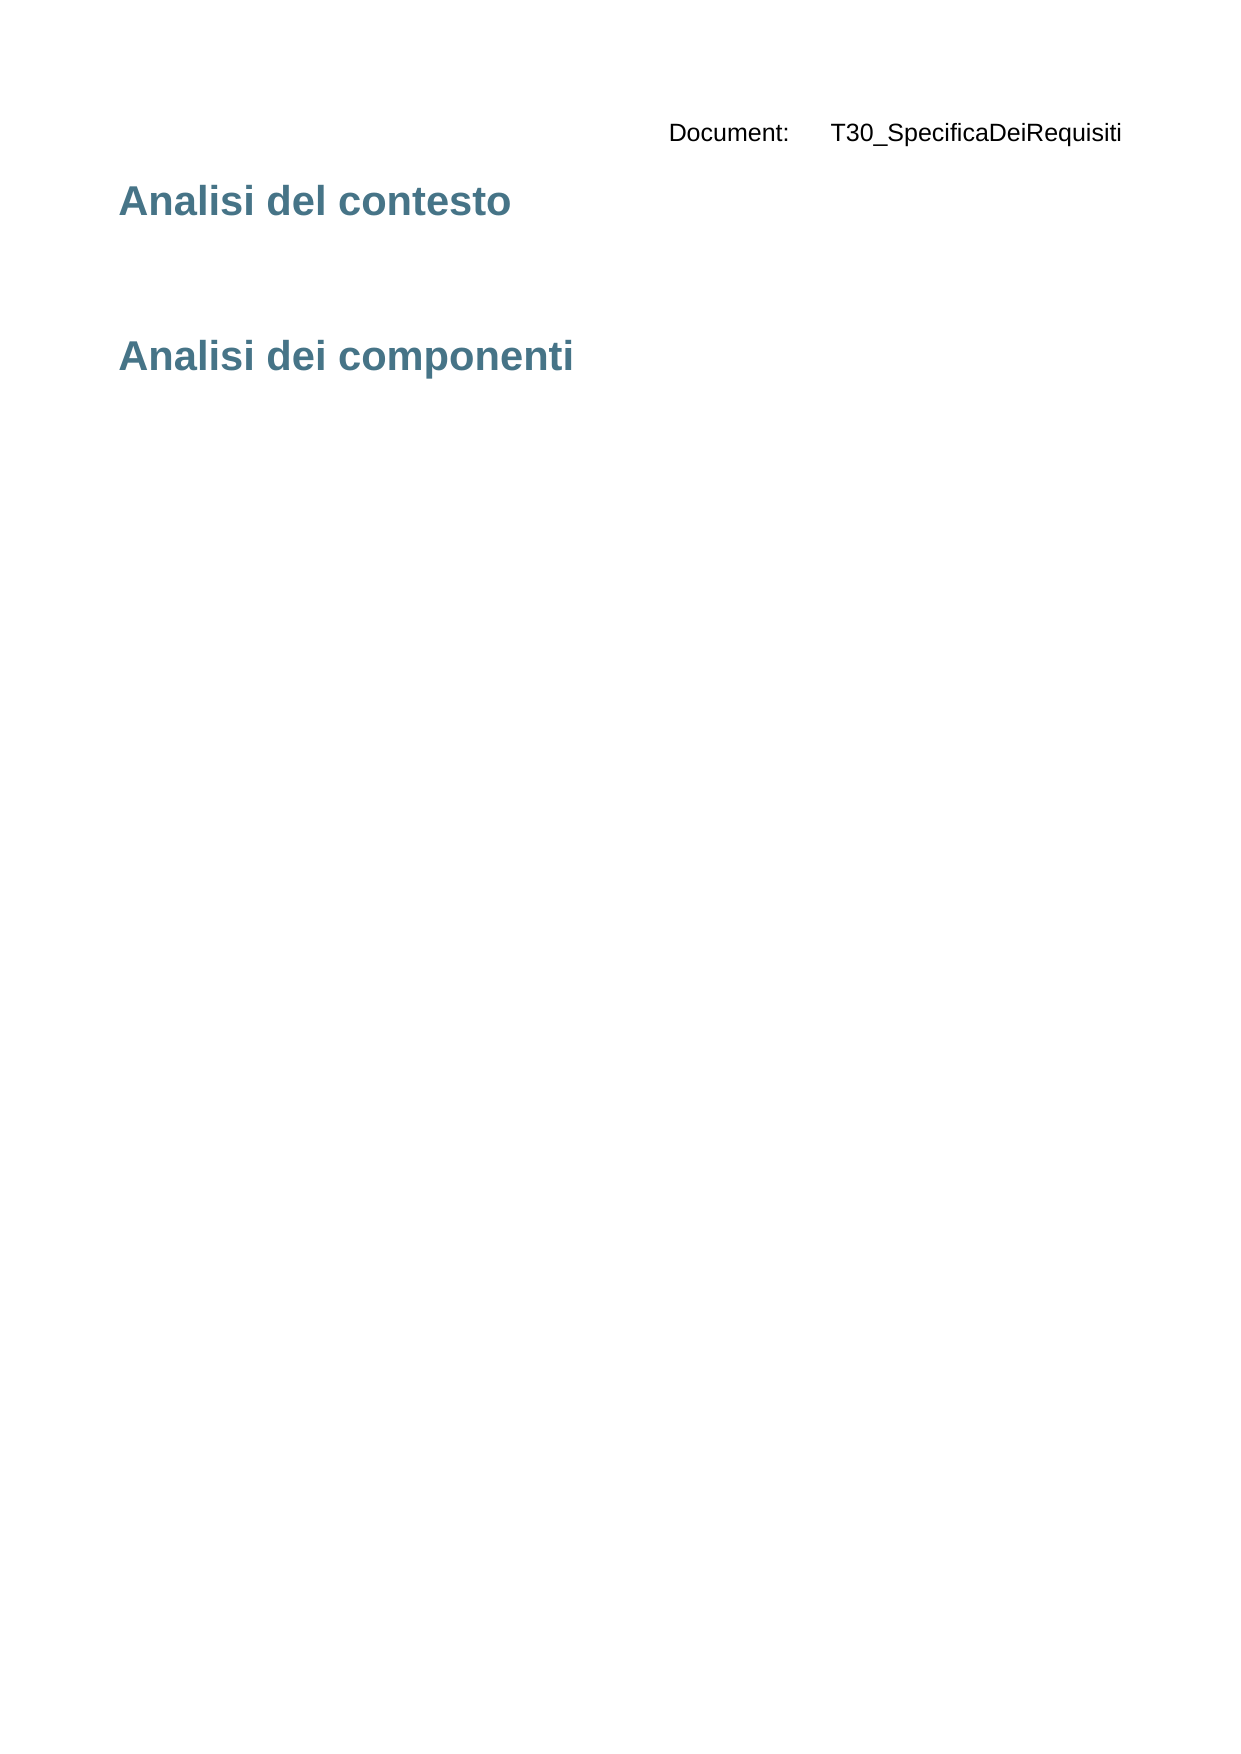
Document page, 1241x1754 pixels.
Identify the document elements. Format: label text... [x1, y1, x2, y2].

subtitle Analisi del contesto [118, 176, 1122, 224]
subtitle Analisi dei componenti [118, 331, 1122, 379]
